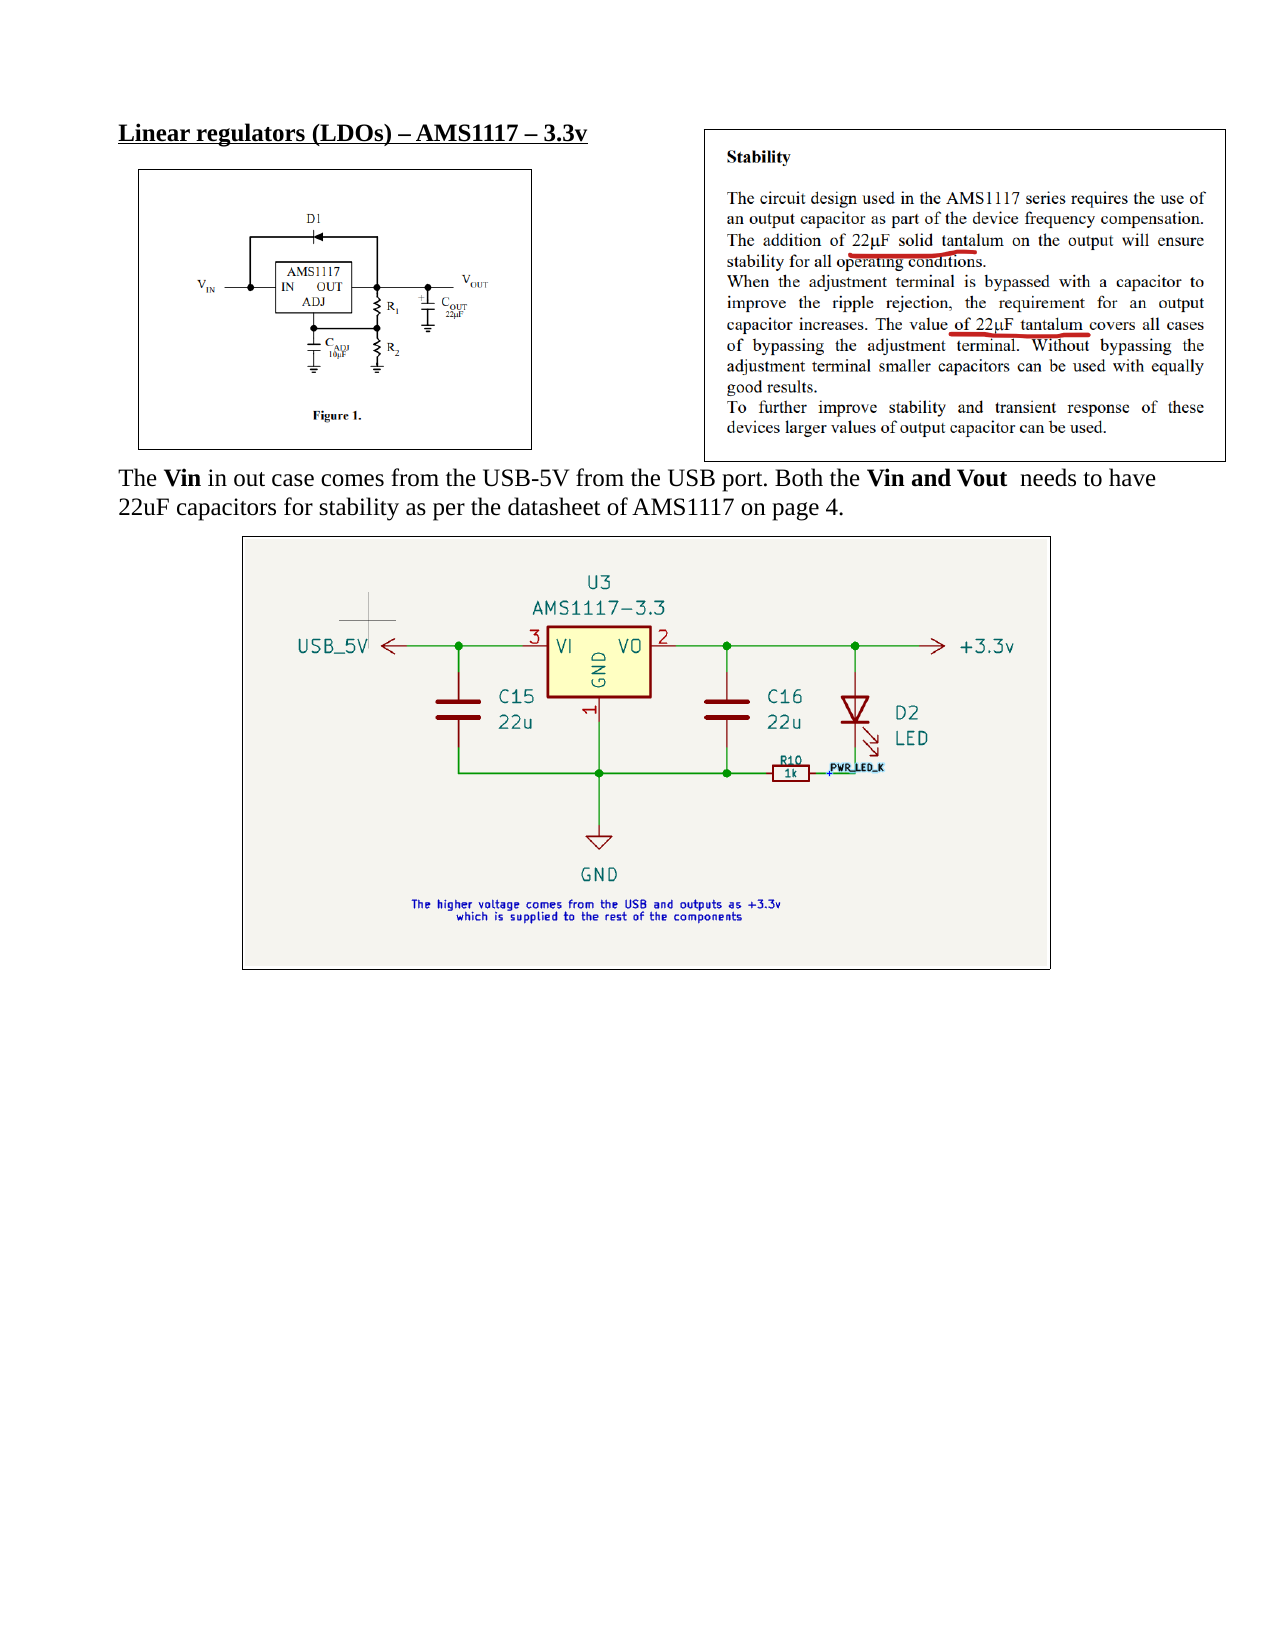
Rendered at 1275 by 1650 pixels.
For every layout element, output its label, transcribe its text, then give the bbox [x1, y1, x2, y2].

text The Vin in out case comes from the USB-5V from the USB port. Both the Vin and Vout needs to have 22uF capacitors for stability as per the datasheet of AMS1117 on page 4. [118, 459, 1157, 521]
text [243, 537, 1050, 969]
picture [706, 132, 1222, 459]
picture [244, 539, 1047, 966]
picture [141, 172, 529, 446]
text Linear regulators (LDOs) – AMS1117 – 3.3v [118, 118, 1157, 132]
text [705, 130, 1225, 461]
